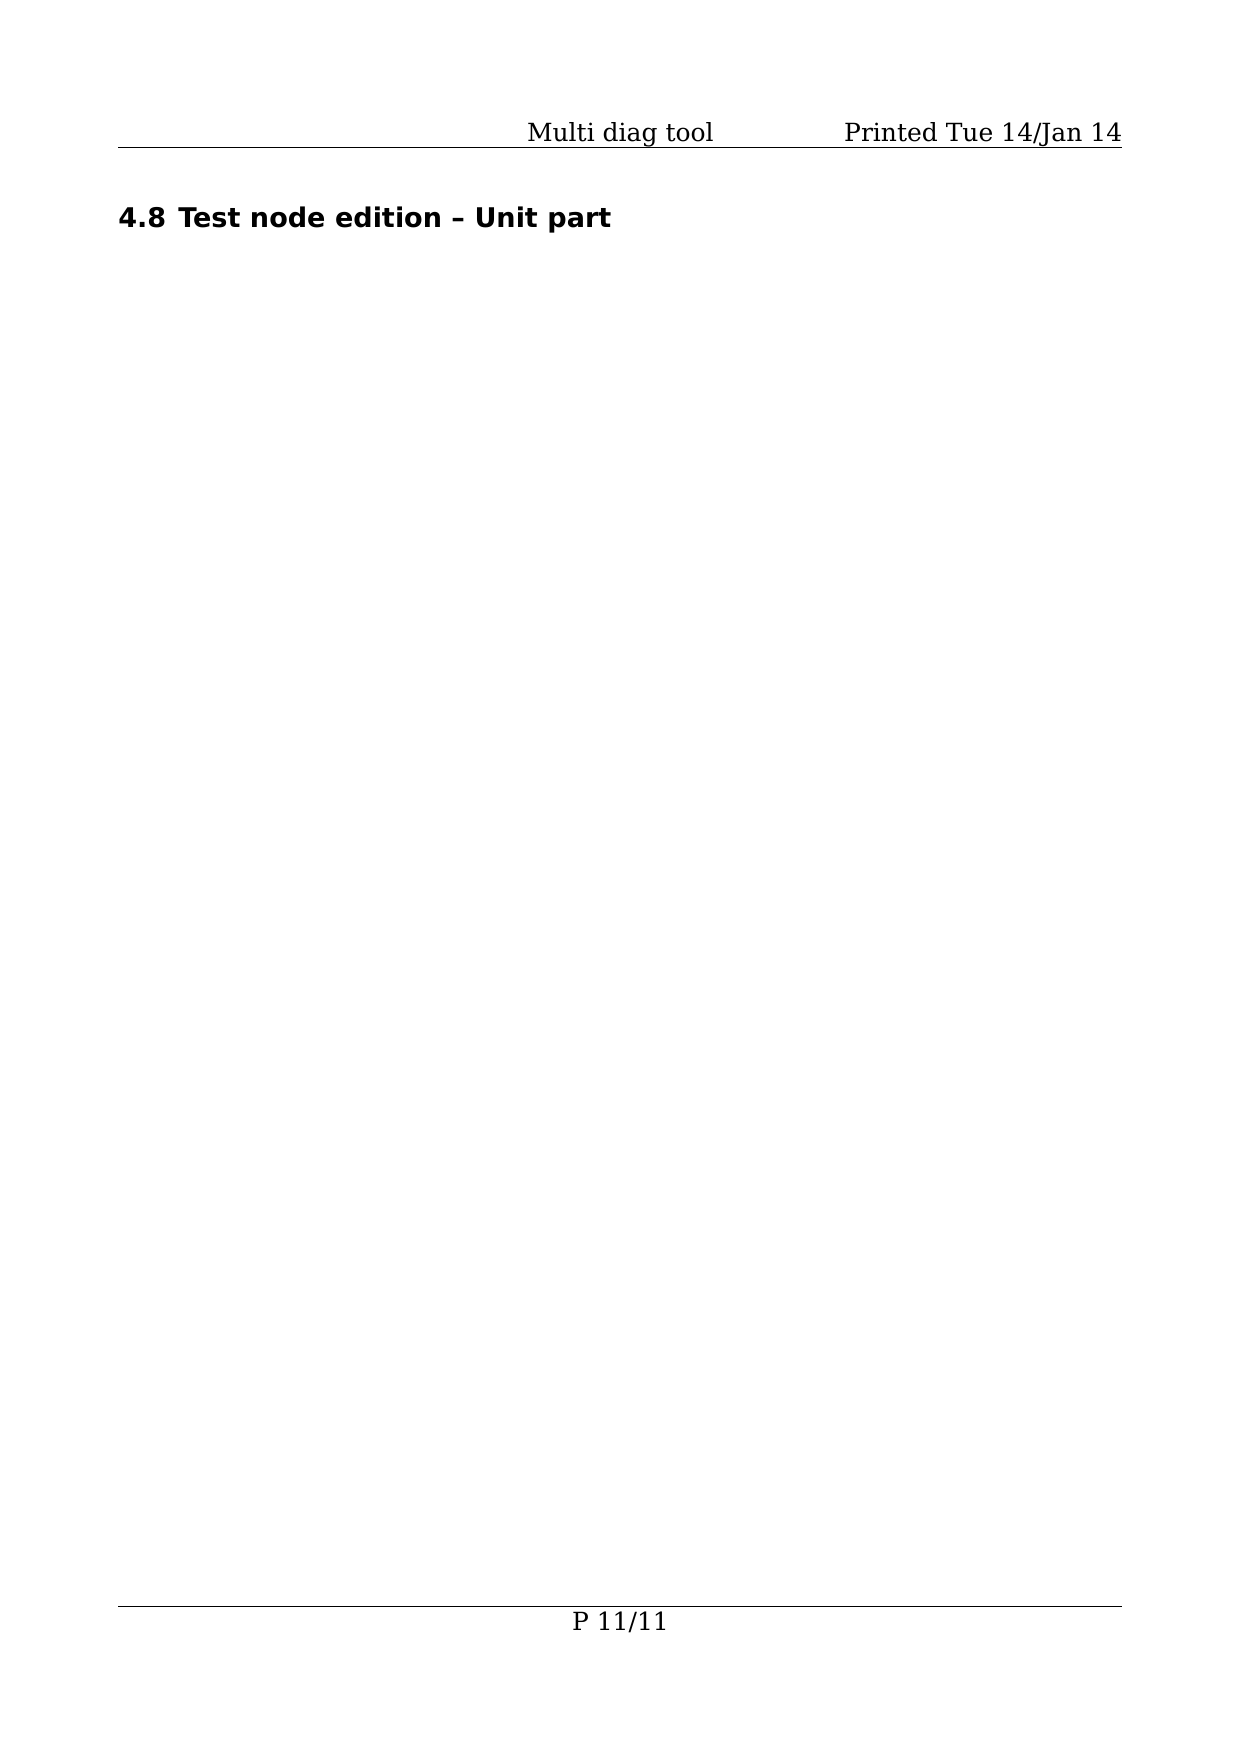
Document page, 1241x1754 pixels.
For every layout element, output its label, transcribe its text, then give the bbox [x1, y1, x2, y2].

subtitle Test node edition – Unit part [118, 202, 1122, 234]
